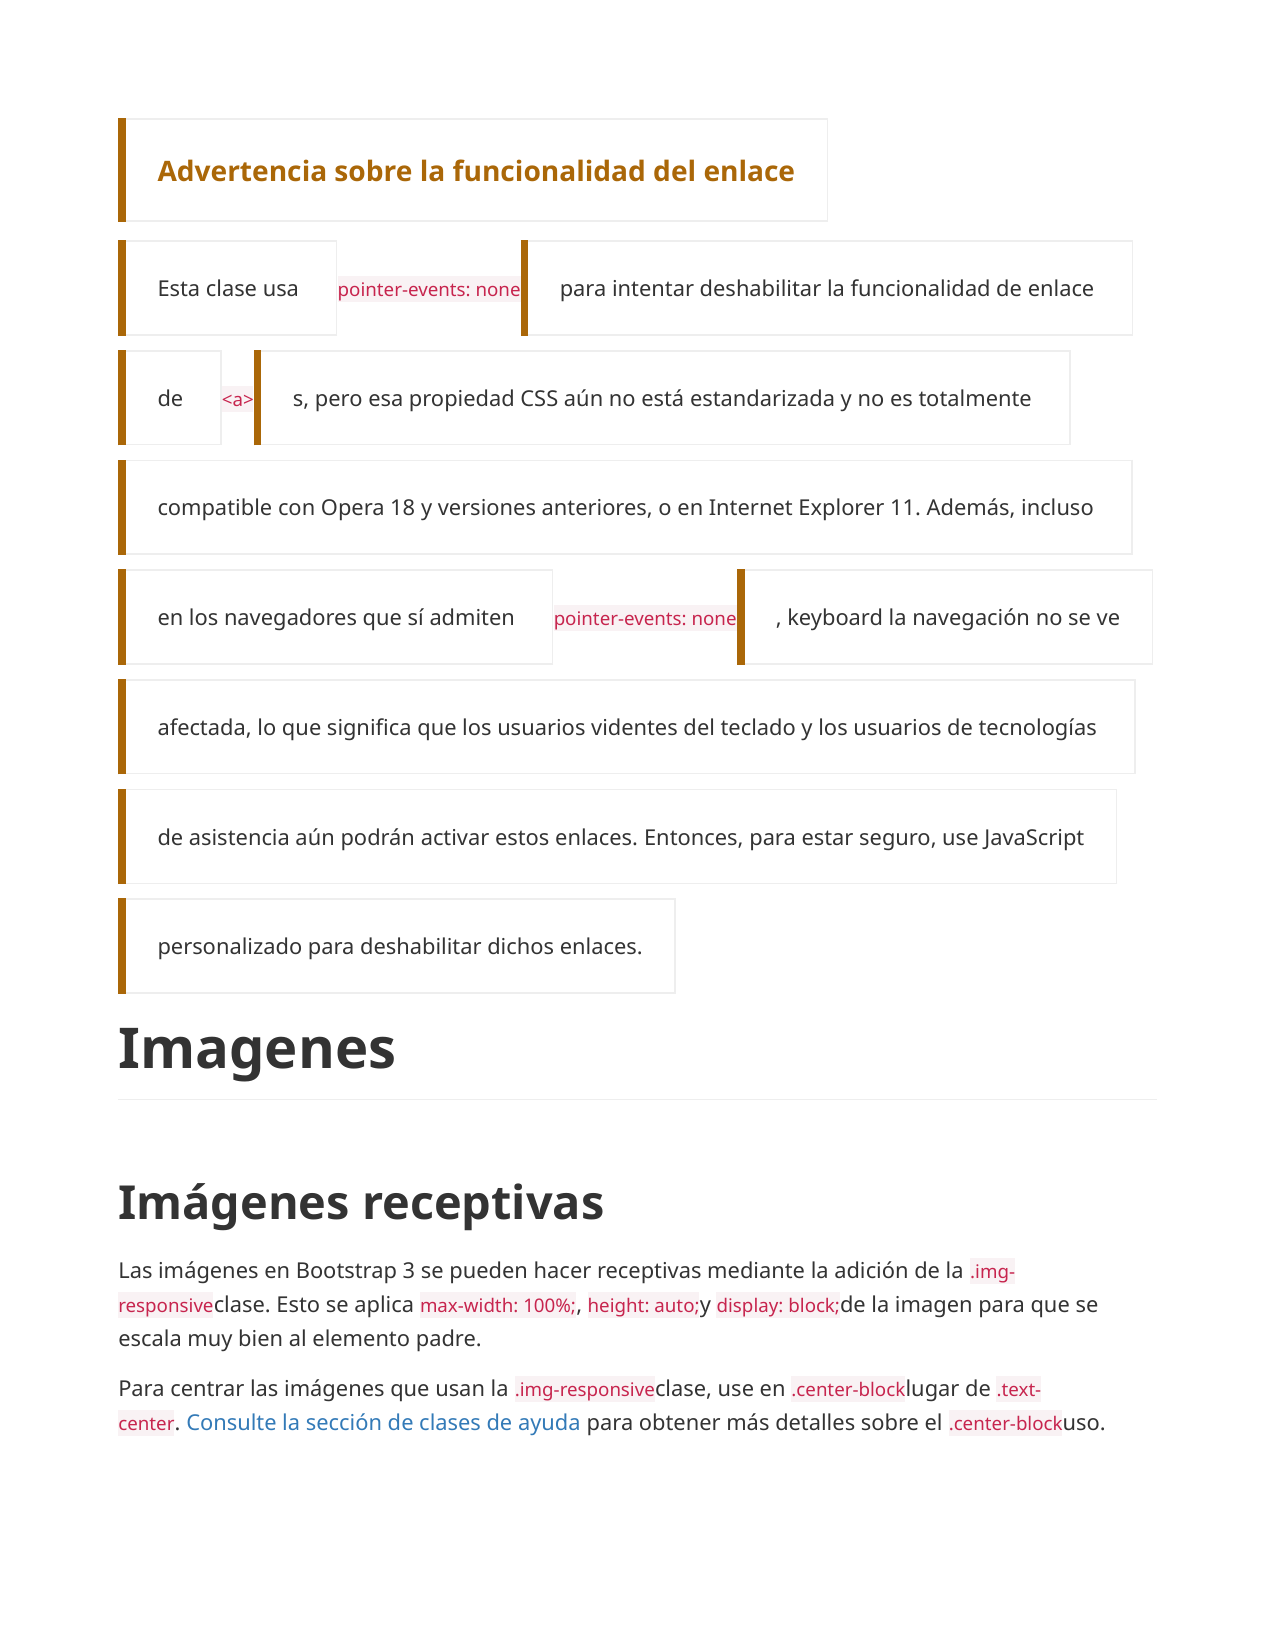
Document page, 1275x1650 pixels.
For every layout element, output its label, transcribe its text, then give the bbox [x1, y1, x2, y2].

text Esta clase usa pointer-events: nonepara intentar deshabilitar la funcionalidad de enlace de <a>s, pero esa propiedad CSS aún no está estandarizada y no es totalmente compatible con Opera 18 y versiones anteriores, o en Internet Explorer 11. Además, incluso en los navegadores que sí admiten pointer-events: none, keyboard la navegación no se ve afectada, lo que significa que los usuarios videntes del teclado y los usuarios de tecnologías de asistencia aún podrán activar estos enlaces. Entonces, para estar seguro, use JavaScript personalizado para deshabilitar dichos enlaces. [118, 240, 1157, 994]
subtitle Imagenes [118, 1008, 1157, 1099]
text Para centrar las imágenes que usan la .img-responsiveclase, use en .center-blocklugar de .text-center. Consulte la sección de clases de ayuda para obtener más detalles sobre el .center-blockuso. [118, 1373, 1157, 1437]
subtitle Advertencia sobre la funcionalidad del enlace [126, 120, 827, 220]
subtitle Imágenes receptivas [118, 1169, 1157, 1233]
subtitle [828, 118, 1157, 222]
text Las imágenes en Bootstrap 3 se pueden hacer receptivas mediante la adición de la .img-responsiveclase. Esto se aplica max-width: 100%;, height: auto;y display: block;de la imagen para que se escala muy bien al elemento padre. [118, 1255, 1157, 1353]
